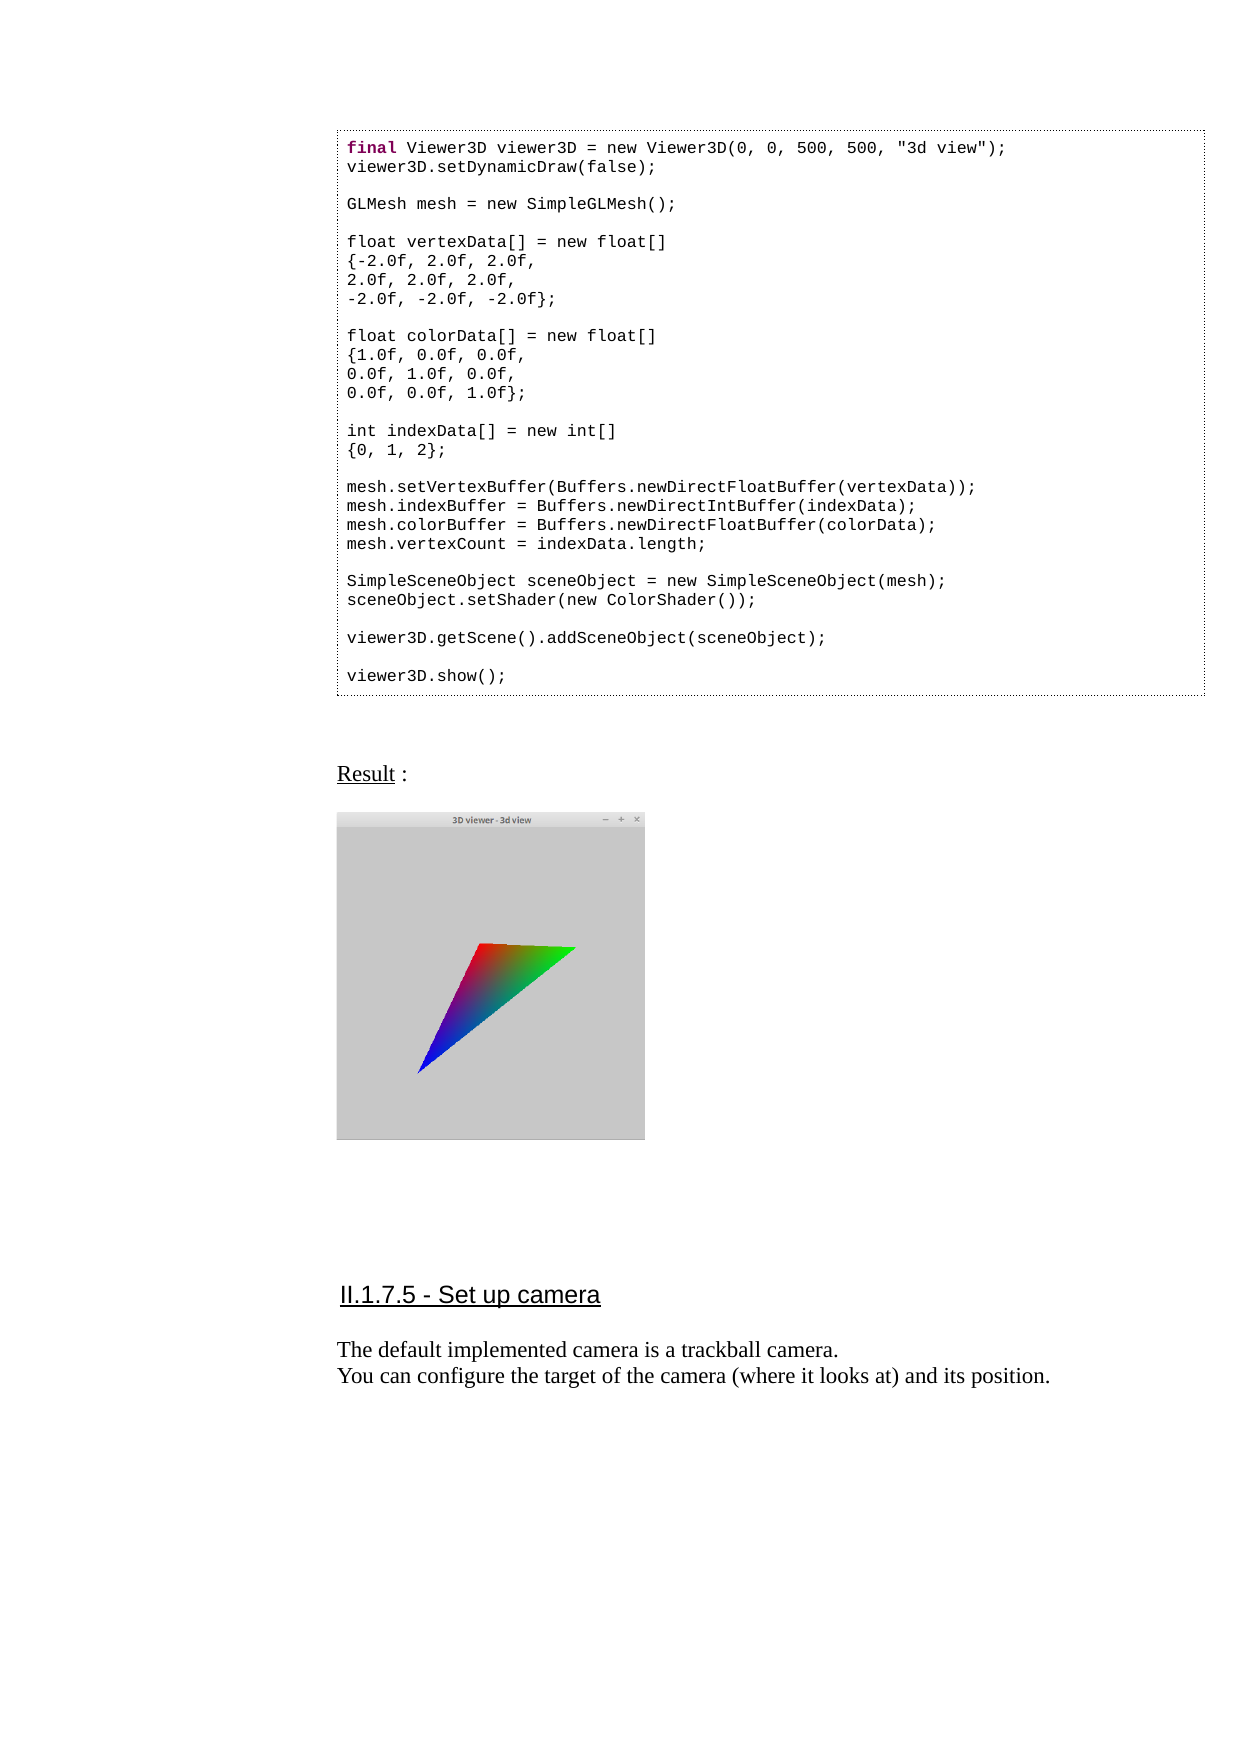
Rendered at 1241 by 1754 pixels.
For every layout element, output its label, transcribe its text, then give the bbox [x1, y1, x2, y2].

text viewer3D.getScene().addSceneObject(sceneObject); [347, 629, 1195, 648]
text SimpleSceneObject sceneObject = new SimpleSceneObject(mesh); [347, 573, 1195, 592]
text sceneObject.setShader(new ColorShader()); [347, 592, 1195, 611]
text int indexData[] = new int[] [347, 422, 1195, 441]
text 0.0f, 0.0f, 1.0f}; [347, 384, 1195, 403]
text -2.0f, -2.0f, -2.0f}; [347, 290, 1195, 309]
text mesh.vertexCount = indexData.length; [347, 535, 1195, 554]
text mesh.indexBuffer = Buffers.newDirectIntBuffer(indexData); [347, 498, 1195, 516]
text mesh.setVertexBuffer(Buffers.newDirectFloatBuffer(vertexData)); [347, 479, 1195, 498]
text final Viewer3D viewer3D = new Viewer3D(0, 0, 500, 500, "3d view"); [347, 139, 1195, 158]
text mesh.colorBuffer = Buffers.newDirectFloatBuffer(colorData); [347, 516, 1195, 535]
text You can configure the target of the camera (where it looks at) and its position. [337, 1362, 1122, 1388]
text float colorData[] = new float[] [347, 328, 1195, 347]
text The default implemented camera is a trackball camera. [337, 1336, 1122, 1362]
text {-2.0f, 2.0f, 2.0f, [347, 252, 1195, 271]
text viewer3D.show(); [347, 667, 1195, 686]
text II.1.7.5 - Set up camera [339, 1281, 1122, 1309]
text float vertexData[] = new float[] [347, 234, 1195, 252]
picture [336, 812, 645, 1140]
text {1.0f, 0.0f, 0.0f, [347, 347, 1195, 366]
text Result : [337, 760, 1122, 786]
text viewer3D.setDynamicDraw(false); [347, 158, 1195, 177]
text 0.0f, 1.0f, 0.0f, [347, 366, 1195, 384]
text 2.0f, 2.0f, 2.0f, [347, 271, 1195, 290]
text {0, 1, 2}; [347, 441, 1195, 460]
text GLMesh mesh = new SimpleGLMesh(); [347, 196, 1195, 215]
